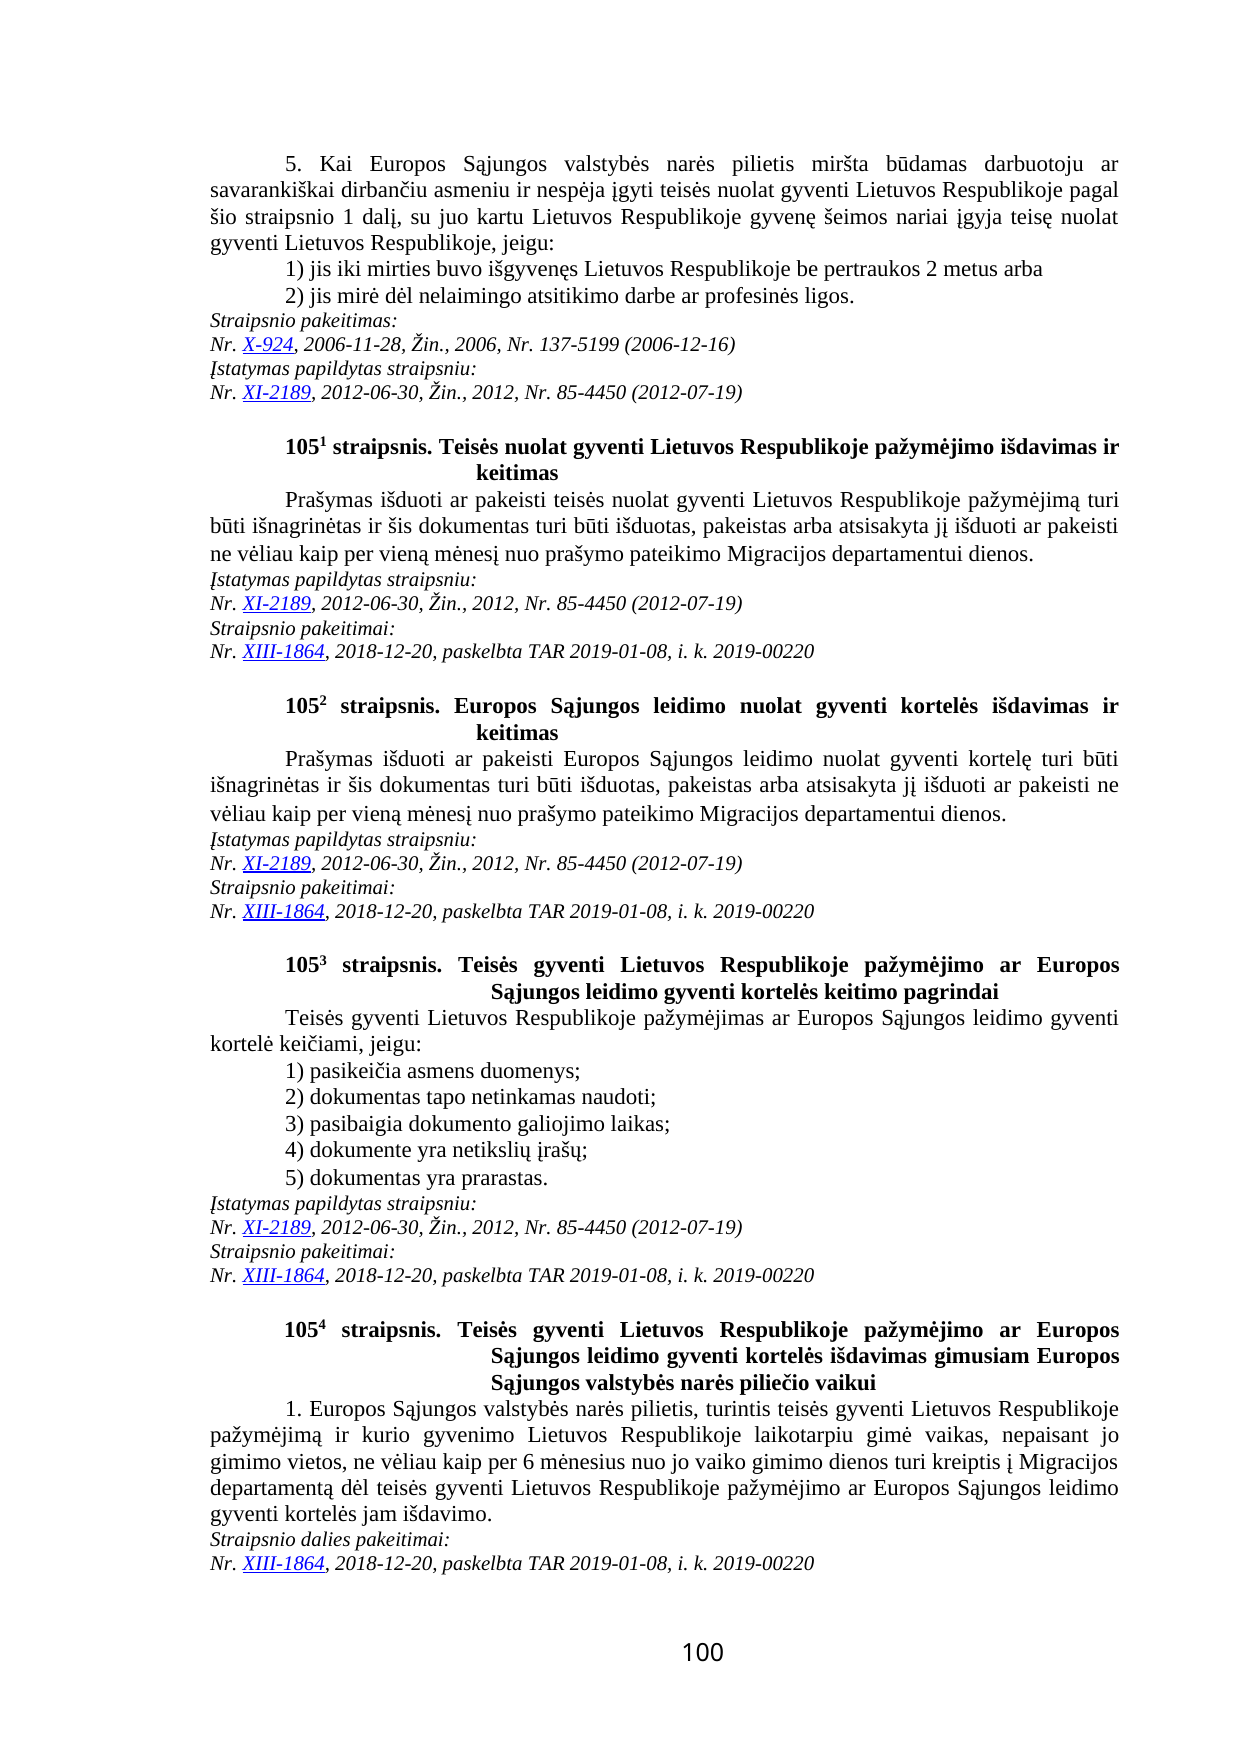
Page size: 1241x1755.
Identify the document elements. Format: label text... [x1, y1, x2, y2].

text Nr. XI-2189, 2012-06-30, Žin., 2012, Nr. 85-4450 (2012-07-19) [210, 851, 1120, 874]
text Nr. X-924, 2006-11-28, Žin., 2006, Nr. 137-5199 (2006-12-16) [210, 332, 1120, 356]
text 1) pasikeičia asmens duomenys; [210, 1057, 1120, 1083]
text Teisės gyventi Lietuvos Respublikoje pažymėjimas ar Europos Sąjungos leidimo gyventi kortelė keičiami, jeigu: [210, 1004, 1120, 1057]
text Straipsnio pakeitimai: [210, 615, 1120, 639]
text Nr. XI-2189, 2012-06-30, Žin., 2012, Nr. 85-4450 (2012-07-19) [210, 591, 1120, 615]
text 1053 straipsnis. Teisės gyventi Lietuvos Respublikoje pažymėjimo ar Europos Sąjungos leidimo gyventi kortelės keitimo pagrindai [285, 951, 1120, 1004]
text Nr. XIII-1864, 2018-12-20, paskelbta TAR 2019-01-08, i. k. 2019-00220 [210, 1263, 1120, 1287]
text 1054 straipsnis. Teisės gyventi Lietuvos Respublikoje pažymėjimo ar Europos Sąjungos leidimo gyventi kortelės išdavimas gimusiam Europos Sąjungos valstybės narės piliečio vaikui [284, 1316, 1120, 1395]
text Nr. XIII-1864, 2018-12-20, paskelbta TAR 2019-01-08, i. k. 2019-00220 [210, 899, 1120, 923]
text 1) jis iki mirties buvo išgyvenęs Lietuvos Respublikoje be pertraukos 2 metus arba [210, 255, 1120, 282]
text Straipsnio dalies pakeitimai: [210, 1527, 1120, 1551]
text Nr. XIII-1864, 2018-12-20, paskelbta TAR 2019-01-08, i. k. 2019-00220 [210, 1551, 1120, 1575]
text Įstatymas papildytas straipsniu: [210, 567, 1120, 591]
text 1052 straipsnis. Europos Sąjungos leidimo nuolat gyventi kortelės išdavimas ir keitimas [285, 692, 1120, 745]
text Prašymas išduoti ar pakeisti teisės nuolat gyventi Lietuvos Respublikoje pažymėjimą turi būti išnagrinėtas ir šis dokumentas turi būti išduotas, pakeistas arba atsisakyta jį išduoti ar pakeisti ne vėliau kaip per vieną mėnesį nuo prašymo pateikimo Migracijos departamentui dienos. [210, 486, 1120, 567]
text 5) dokumentas yra prarastas. [210, 1162, 1120, 1191]
text Įstatymas papildytas straipsniu: [210, 1191, 1120, 1215]
text Įstatymas papildytas straipsniu: [210, 356, 1120, 380]
text Straipsnio pakeitimas: [210, 308, 1120, 332]
text 1. Europos Sąjungos valstybės narės pilietis, turintis teisės gyventi Lietuvos Respublikoje pažymėjimą ir kurio gyvenimo Lietuvos Respublikoje laikotarpiu gimė vaikas, nepaisant jo gimimo vietos, ne vėliau kaip per 6 mėnesius nuo jo vaiko gimimo dienos turi kreiptis į Migracijos departamentą dėl teisės gyventi Lietuvos Respublikoje pažymėjimo ar Europos Sąjungos leidimo gyventi kortelės jam išdavimo. [210, 1395, 1120, 1527]
text Straipsnio pakeitimai: [210, 874, 1120, 899]
text 4) dokumente yra netikslių įrašų; [210, 1136, 1120, 1162]
text 1051 straipsnis. Teisės nuolat gyventi Lietuvos Respublikoje pažymėjimo išdavimas ir keitimas [285, 433, 1120, 486]
text Straipsnio pakeitimai: [210, 1239, 1120, 1263]
text Įstatymas papildytas straipsniu: [210, 826, 1120, 851]
text 2) dokumentas tapo netinkamas naudoti; [210, 1083, 1120, 1109]
text Prašymas išduoti ar pakeisti Europos Sąjungos leidimo nuolat gyventi kortelę turi būti išnagrinėtas ir šis dokumentas turi būti išduotas, pakeistas arba atsisakyta jį išduoti ar pakeisti ne vėliau kaip per vieną mėnesį nuo prašymo pateikimo Migracijos departamentui dienos. [210, 745, 1120, 826]
text Nr. XI-2189, 2012-06-30, Žin., 2012, Nr. 85-4450 (2012-07-19) [210, 380, 1120, 404]
text 5. Kai Europos Sąjungos valstybės narės pilietis miršta būdamas darbuotoju ar savarankiškai dirbančiu asmeniu ir nespėja įgyti teisės nuolat gyventi Lietuvos Respublikoje pagal šio straipsnio 1 dalį, su juo kartu Lietuvos Respublikoje gyvenę šeimos nariai įgyja teisę nuolat gyventi Lietuvos Respublikoje, jeigu: [210, 150, 1120, 255]
text 2) jis mirė dėl nelaimingo atsitikimo darbe ar profesinės ligos. [210, 282, 1120, 308]
text 3) pasibaigia dokumento galiojimo laikas; [210, 1109, 1120, 1136]
text Nr. XI-2189, 2012-06-30, Žin., 2012, Nr. 85-4450 (2012-07-19) [210, 1215, 1120, 1239]
text Nr. XIII-1864, 2018-12-20, paskelbta TAR 2019-01-08, i. k. 2019-00220 [210, 639, 1120, 663]
